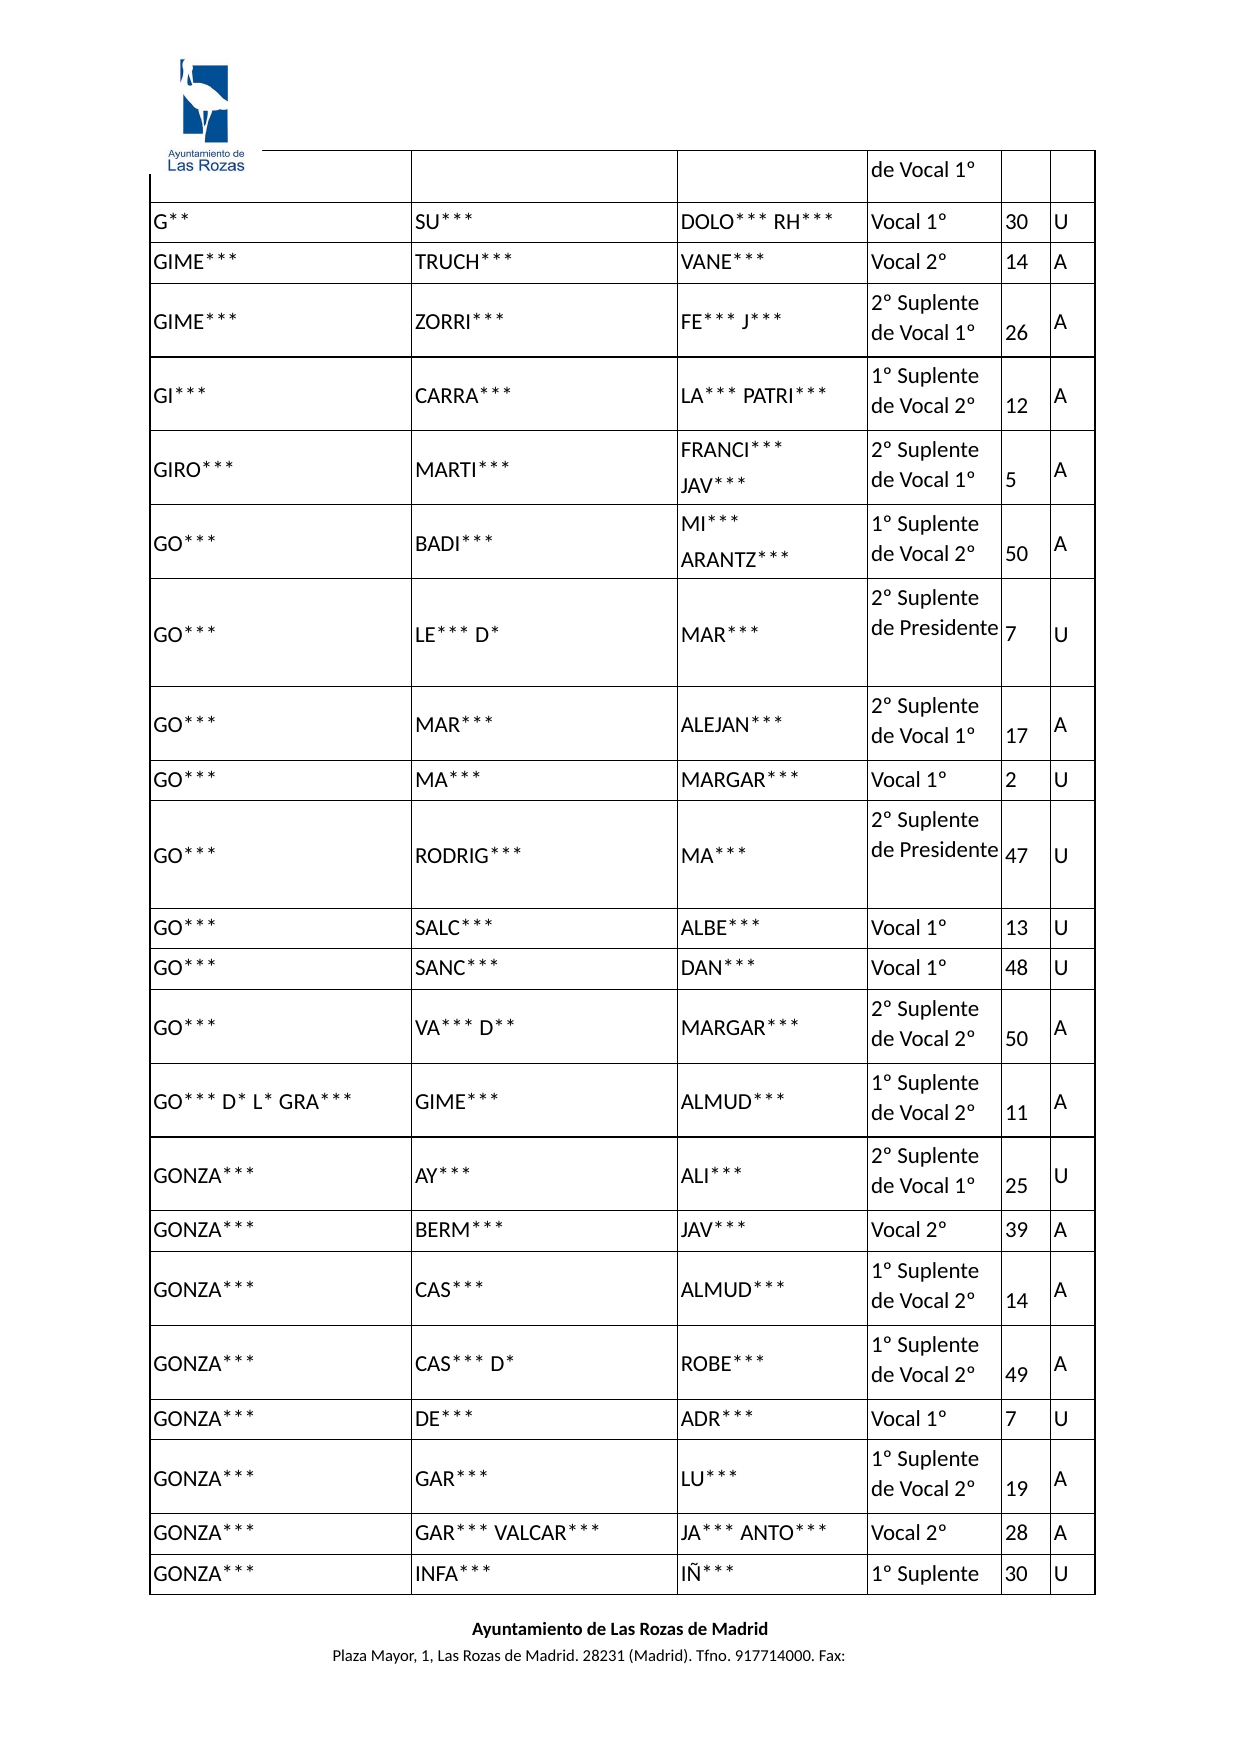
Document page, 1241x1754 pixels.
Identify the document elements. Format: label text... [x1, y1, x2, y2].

table_cell VANE*** [678, 243, 867, 282]
table_cell GO*** [151, 909, 411, 948]
table_cell BERM*** [412, 1211, 677, 1251]
table_cell A [1051, 1064, 1094, 1136]
table_cell 48 [1002, 949, 1050, 988]
table_header de Vocal 1º [868, 151, 1001, 202]
table_cell A [1051, 284, 1094, 356]
table_cell 47 [1002, 801, 1050, 908]
table_cell JA*** ANTO*** [678, 1514, 867, 1553]
table_cell GONZA*** [151, 1440, 411, 1513]
table_cell 1º Suplente de Vocal 2º [868, 1252, 1001, 1325]
table_cell MARTI*** [412, 431, 677, 504]
table_cell 1º Suplente de Vocal 2º [868, 1064, 1001, 1136]
table_cell ROBE*** [678, 1326, 867, 1399]
table_cell A [1051, 505, 1094, 578]
table_cell 2º Suplente de Vocal 1º [868, 431, 1001, 504]
table_cell CAS*** D* [412, 1326, 677, 1399]
table_cell U [1051, 801, 1094, 908]
table_cell DOLO*** RH*** [678, 203, 867, 242]
table_cell A [1051, 1211, 1094, 1251]
table_cell GONZA*** [151, 1326, 411, 1399]
table_cell 5 [1002, 431, 1050, 504]
table_cell U [1051, 1138, 1094, 1210]
table_cell 1º Suplente de Vocal 2º [868, 358, 1001, 430]
table_cell 50 [1002, 505, 1050, 578]
table_cell 17 [1002, 687, 1050, 760]
table_cell LE*** D* [412, 579, 677, 686]
table_cell GONZA*** [151, 1138, 411, 1210]
table_cell ALEJAN*** [678, 687, 867, 760]
table_cell DAN*** [678, 949, 867, 988]
table_cell 30 [1002, 1555, 1050, 1594]
table_cell Vocal 1º [868, 761, 1001, 800]
table_cell GAR*** VALCAR*** [412, 1514, 677, 1553]
table_header [1002, 151, 1050, 202]
table_cell Vocal 1º [868, 1400, 1001, 1439]
table_cell INFA*** [412, 1555, 677, 1594]
table_cell SALC*** [412, 909, 677, 948]
table_cell 26 [1002, 284, 1050, 356]
table_cell MI*** ARANTZ*** [678, 505, 867, 578]
table_cell Vocal 1º [868, 949, 1001, 988]
table_cell 28 [1002, 1514, 1050, 1553]
table_cell GONZA*** [151, 1252, 411, 1325]
table_cell 1º Suplente de Vocal 2º [868, 1440, 1001, 1513]
table_cell GIME*** [412, 1064, 677, 1136]
table_cell U [1051, 909, 1094, 948]
table_cell SANC*** [412, 949, 677, 988]
table_cell U [1051, 203, 1094, 242]
table_cell 50 [1002, 990, 1050, 1062]
table_cell 2º Suplente de Vocal 1º [868, 1138, 1001, 1210]
table_cell VA*** D** [412, 990, 677, 1062]
table_cell MA*** [678, 801, 867, 908]
table_cell BADI*** [412, 505, 677, 578]
table_cell LU*** [678, 1440, 867, 1513]
table_cell MA*** [412, 761, 677, 800]
table_cell LA*** PATRI*** [678, 358, 867, 430]
table_cell 1º Suplente de Vocal 2º [868, 505, 1001, 578]
table_cell 1º Suplente de Vocal 2º [868, 1326, 1001, 1399]
table_cell ALI*** [678, 1138, 867, 1210]
table_cell GIME*** [151, 243, 411, 282]
table_cell TRUCH*** [412, 243, 677, 282]
table_cell A [1051, 687, 1094, 760]
table_cell 25 [1002, 1138, 1050, 1210]
table_cell 7 [1002, 579, 1050, 686]
table_cell GO*** D* L* GRA*** [151, 1064, 411, 1136]
table_cell ALMUD*** [678, 1064, 867, 1136]
table_cell GAR*** [412, 1440, 677, 1513]
table_cell U [1051, 1400, 1094, 1439]
table_cell 49 [1002, 1326, 1050, 1399]
table_cell CAS*** [412, 1252, 677, 1325]
table_cell G** [151, 203, 411, 242]
table_cell JAV*** [678, 1211, 867, 1251]
table_cell 12 [1002, 358, 1050, 430]
table_cell U [1051, 949, 1094, 988]
table_cell 2º Suplente de Vocal 2º [868, 990, 1001, 1062]
table_cell A [1051, 1514, 1094, 1553]
table_cell MARGAR*** [678, 761, 867, 800]
table_cell ZORRI*** [412, 284, 677, 356]
table_cell AY*** [412, 1138, 677, 1210]
table_cell GO*** [151, 949, 411, 988]
table_cell GONZA*** [151, 1514, 411, 1553]
table_cell FRANCI*** JAV*** [678, 431, 867, 504]
table_cell 19 [1002, 1440, 1050, 1513]
table_cell A [1051, 358, 1094, 430]
table_cell CARRA*** [412, 358, 677, 430]
table_cell SU*** [412, 203, 677, 242]
table_cell Vocal 2º [868, 243, 1001, 282]
table_cell A [1051, 1252, 1094, 1325]
table_cell GO*** [151, 687, 411, 760]
table_cell A [1051, 243, 1094, 282]
table_cell U [1051, 761, 1094, 800]
table_cell U [1051, 1555, 1094, 1594]
table_cell IÑ*** [678, 1555, 867, 1594]
table_cell 2 [1002, 761, 1050, 800]
table_cell GO*** [151, 505, 411, 578]
table_header [151, 151, 411, 202]
table_cell Vocal 2º [868, 1211, 1001, 1251]
table_cell A [1051, 431, 1094, 504]
table_cell 13 [1002, 909, 1050, 948]
table_cell Vocal 2º [868, 1514, 1001, 1553]
table_cell 14 [1002, 243, 1050, 282]
table_cell GONZA*** [151, 1555, 411, 1594]
table_cell 14 [1002, 1252, 1050, 1325]
table_cell MARGAR*** [678, 990, 867, 1062]
table_cell FE*** J*** [678, 284, 867, 356]
table_cell A [1051, 1440, 1094, 1513]
table_cell 39 [1002, 1211, 1050, 1251]
table_cell DE*** [412, 1400, 677, 1439]
table_cell GONZA*** [151, 1400, 411, 1439]
table_cell 1º Suplente [868, 1555, 1001, 1594]
table_cell ALMUD*** [678, 1252, 867, 1325]
table_cell 11 [1002, 1064, 1050, 1136]
table_cell RODRIG*** [412, 801, 677, 908]
table_cell A [1051, 990, 1094, 1062]
table_cell 30 [1002, 203, 1050, 242]
table_cell 2º Suplente de Presidente [868, 579, 1001, 686]
table_cell GIRO*** [151, 431, 411, 504]
table_cell 2º Suplente de Vocal 1º [868, 687, 1001, 760]
table_header [412, 151, 677, 202]
table_header [678, 151, 867, 202]
table_header [1051, 151, 1094, 202]
table_cell GO*** [151, 761, 411, 800]
table_cell A [1051, 1326, 1094, 1399]
table_cell 2º Suplente de Presidente [868, 801, 1001, 908]
table_cell Vocal 1º [868, 909, 1001, 948]
table_cell MAR*** [412, 687, 677, 760]
table_cell ALBE*** [678, 909, 867, 948]
table_cell GONZA*** [151, 1211, 411, 1251]
table_cell Vocal 1º [868, 203, 1001, 242]
table_cell 7 [1002, 1400, 1050, 1439]
table_cell ADR*** [678, 1400, 867, 1439]
table_cell GO*** [151, 579, 411, 686]
table_cell 2º Suplente de Vocal 1º [868, 284, 1001, 356]
table_cell GI*** [151, 358, 411, 430]
table_cell GIME*** [151, 284, 411, 356]
table_cell MAR*** [678, 579, 867, 686]
table_cell GO*** [151, 990, 411, 1062]
table_cell U [1051, 579, 1094, 686]
table_cell GO*** [151, 801, 411, 908]
